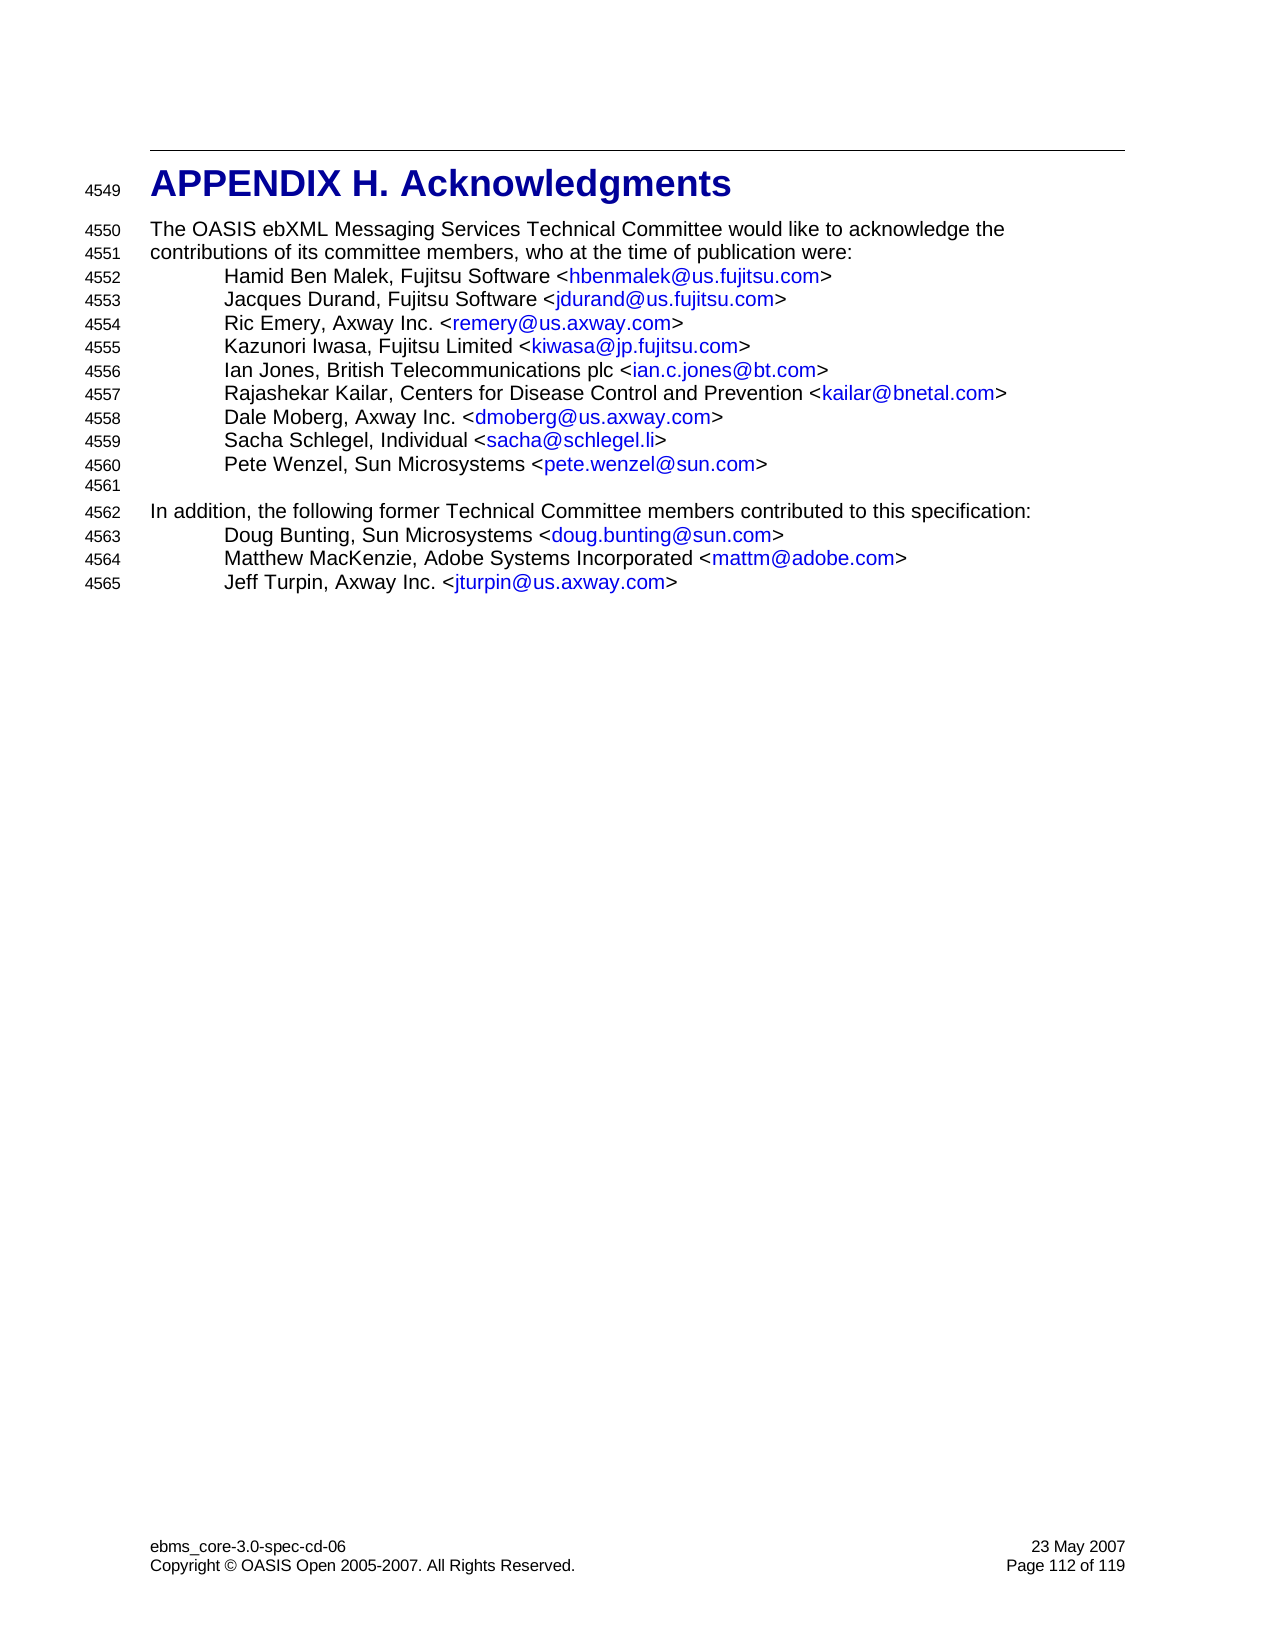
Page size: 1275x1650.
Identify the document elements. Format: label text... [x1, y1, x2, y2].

text Kazunori Iwasa, Fujitsu Limited <kiwasa@jp.fujitsu.com> [224, 335, 1125, 358]
text Matthew MacKenzie, Adobe Systems Incorporated <mattm@adobe.com> [224, 547, 1125, 570]
text Rajashekar Kailar, Centers for Disease Control and Prevention <kailar@bnetal.com> [224, 382, 1125, 405]
text In addition, the following former Technical Committee members contributed to this specification: [150, 499, 1125, 523]
text Sacha Schlegel, Individual <sacha@schlegel.li> [224, 429, 1125, 452]
text Pete Wenzel, Sun Microsystems <pete.wenzel@sun.com> [224, 452, 1125, 476]
text Dale Moberg, Axway Inc. <dmoberg@us.axway.com> [224, 405, 1125, 429]
text Ric Emery, Axway Inc. <remery@us.axway.com> [224, 311, 1125, 335]
subtitle Acknowledgments [150, 151, 1125, 204]
text Ian Jones, British Telecommunications plc <ian.c.jones@bt.com> [224, 358, 1125, 382]
text Doug Bunting, Sun Microsystems <doug.bunting@sun.com> [224, 523, 1125, 547]
text Jacques Durand, Fujitsu Software <jdurand@us.fujitsu.com> [224, 288, 1125, 311]
text Hamid Ben Malek, Fujitsu Software <hbenmalek@us.fujitsu.com> [224, 264, 1125, 288]
text Jeff Turpin, Axway Inc. <jturpin@us.axway.com> [224, 570, 1125, 617]
text The OASIS ebXML Messaging Services Technical Committee would like to acknowledge the contributions of its committee members, who at the time of publication were: [150, 217, 1125, 264]
